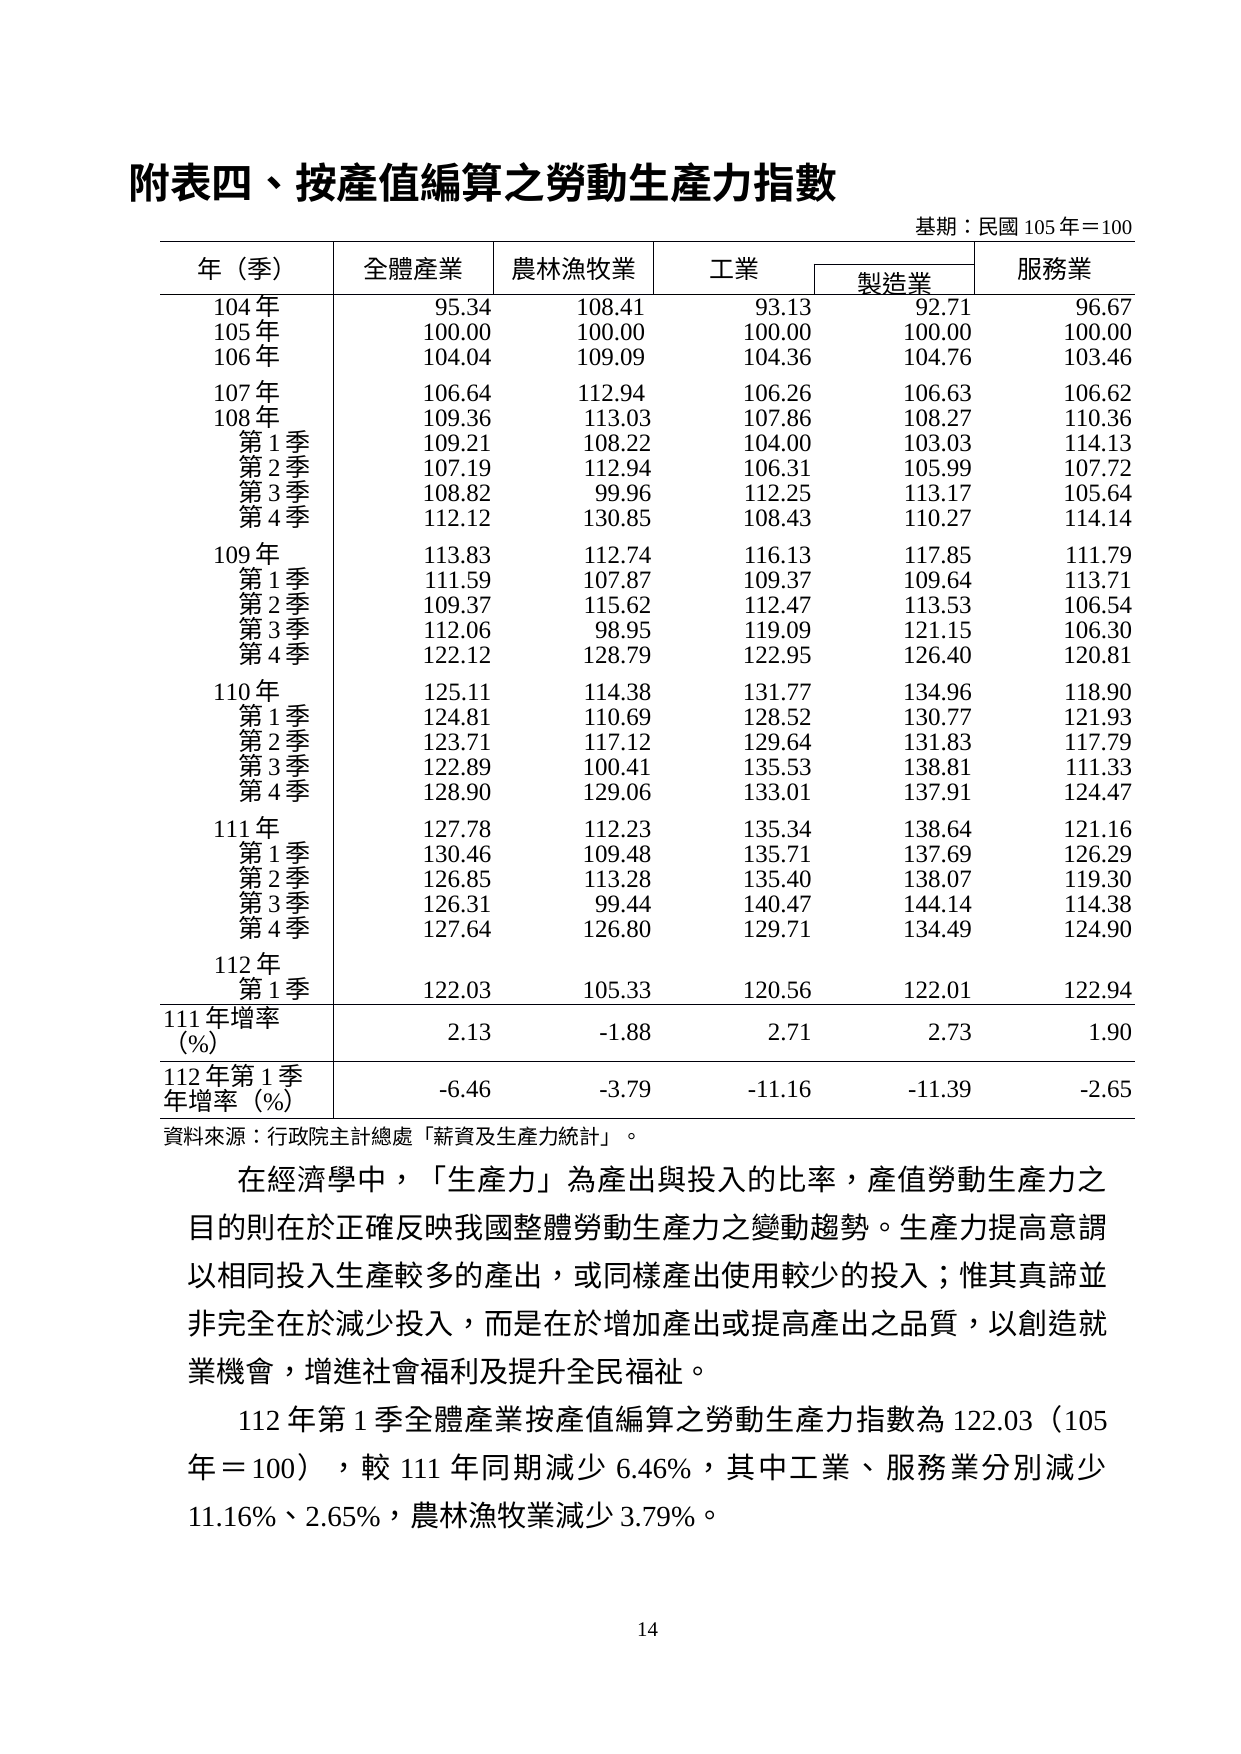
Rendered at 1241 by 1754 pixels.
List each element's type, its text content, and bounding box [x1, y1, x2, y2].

table_cell 115.62 [494, 594, 654, 619]
table_cell 131.83 [814, 730, 974, 755]
table_cell 第1季 [160, 979, 333, 1004]
table_cell 112.47 [654, 594, 814, 619]
table_cell 105.33 [494, 979, 654, 1004]
table_cell 第1季 [160, 569, 333, 594]
table_cell 114.38 [974, 892, 1134, 917]
table_cell [654, 370, 814, 382]
table_cell 105年 [160, 320, 333, 345]
table_cell 129.06 [494, 780, 654, 805]
table_cell 117.85 [814, 544, 974, 569]
table_cell [974, 532, 1134, 544]
table_cell 第1季 [160, 705, 333, 730]
table_cell [334, 954, 494, 979]
table_cell 112.25 [654, 482, 814, 507]
table_cell [334, 370, 494, 382]
table_cell 135.71 [654, 842, 814, 867]
table_cell 1.90 [974, 1005, 1134, 1061]
table_cell [494, 669, 654, 680]
table_cell 104.00 [654, 432, 814, 457]
table_cell 127.64 [334, 917, 494, 942]
table_cell 130.46 [334, 842, 494, 867]
table_cell 第4季 [160, 780, 333, 805]
table_cell [494, 532, 654, 544]
table_cell [814, 370, 974, 382]
table_cell 112年 [160, 954, 333, 979]
table_cell 第2季 [160, 594, 333, 619]
table_cell 128.52 [654, 705, 814, 730]
table_cell 113.03 [494, 407, 654, 432]
table_cell 111.59 [334, 569, 494, 594]
text 在經濟學中，「生產力」為產出與投入的比率，產值勞動生產力之目的則在於正確反映我國整體勞動生產力之變動趨勢。生產力提高意謂以相同投入生產較多的產出，或同樣產出使用較少的投入；惟其真諦並非完全在於減少投入，而是在於增加產出或提高產出之品質，以創造就業機會，增進社會福利及提升全民福祉。 [187, 1152, 1107, 1392]
table_cell 129.71 [654, 917, 814, 942]
table_cell 108.22 [494, 432, 654, 457]
table_cell [654, 942, 814, 954]
table_cell [974, 669, 1134, 680]
table_cell 107年 [160, 382, 333, 407]
table_cell [334, 942, 494, 954]
table_cell 126.85 [334, 867, 494, 892]
table_cell 128.90 [334, 780, 494, 805]
table_cell -11.39 [814, 1062, 974, 1118]
table_cell 2.73 [814, 1005, 974, 1061]
table_cell 106.30 [974, 619, 1134, 644]
table_cell 98.95 [494, 619, 654, 644]
table_cell 93.13 [654, 295, 814, 320]
table_cell 95.34 [334, 295, 494, 320]
table_cell 110年 [160, 680, 333, 705]
table_cell 107.72 [974, 457, 1134, 482]
table_cell 130.85 [494, 507, 654, 532]
table_cell 106.31 [654, 457, 814, 482]
table_cell 108.27 [814, 407, 974, 432]
table_cell 110.36 [974, 407, 1134, 432]
table_cell 104.36 [654, 345, 814, 370]
table_cell 126.29 [974, 842, 1134, 867]
table_cell 127.78 [334, 817, 494, 842]
table_cell 103.46 [974, 345, 1134, 370]
table_cell 130.77 [814, 705, 974, 730]
text 112年第1季全體產業按產值編算之勞動生產力指數為122.03（105年＝100），較111年同期減少6.46%，其中工業、服務業分別減少11.16%、2.65%，農林漁牧業減少3.79%。 [187, 1392, 1107, 1536]
table_cell 121.93 [974, 705, 1134, 730]
table_cell -6.46 [334, 1062, 494, 1118]
table_cell 135.34 [654, 817, 814, 842]
table_cell [654, 954, 814, 979]
table_cell 106.63 [814, 382, 974, 407]
table_cell 111.79 [974, 544, 1134, 569]
table_cell 109.09 [494, 345, 654, 370]
table_cell -1.88 [494, 1005, 654, 1061]
table_cell [334, 532, 494, 544]
table_cell [974, 805, 1134, 817]
table_cell 108.43 [654, 507, 814, 532]
table_cell 99.96 [494, 482, 654, 507]
table_cell 109.36 [334, 407, 494, 432]
table_cell 116.13 [654, 544, 814, 569]
table_cell 製造業 [815, 265, 974, 294]
table_cell 125.11 [334, 680, 494, 705]
table_cell 126.40 [814, 644, 974, 669]
table_cell 138.64 [814, 817, 974, 842]
table_cell 100.00 [334, 320, 494, 345]
table_cell 112.23 [494, 817, 654, 842]
table_cell 121.16 [974, 817, 1134, 842]
table_cell 138.81 [814, 755, 974, 780]
table_cell 100.00 [974, 320, 1134, 345]
table_cell [160, 532, 333, 544]
table_cell 112.12 [334, 507, 494, 532]
table_header 全體產業 [334, 242, 493, 294]
table_cell 119.30 [974, 867, 1134, 892]
table_cell [494, 942, 654, 954]
table_cell 第4季 [160, 644, 333, 669]
table_cell 137.69 [814, 842, 974, 867]
table_cell 109.37 [654, 569, 814, 594]
table_cell 108.41 [494, 295, 654, 320]
table_cell 122.89 [334, 755, 494, 780]
table_cell 109年 [160, 544, 333, 569]
table_cell 122.94 [974, 979, 1134, 1004]
table_cell 108年 [160, 407, 333, 432]
table_cell 110.69 [494, 705, 654, 730]
table_cell 106.26 [654, 382, 814, 407]
table_cell 第4季 [160, 507, 333, 532]
table_cell 112.94 [494, 382, 654, 407]
table_cell [814, 942, 974, 954]
table_cell 144.14 [814, 892, 974, 917]
table_cell 131.77 [654, 680, 814, 705]
table_cell 113.71 [974, 569, 1134, 594]
table_cell 120.81 [974, 644, 1134, 669]
table_cell 137.91 [814, 780, 974, 805]
table_cell 111.33 [974, 755, 1134, 780]
table_cell 117.79 [974, 730, 1134, 755]
table_cell [814, 532, 974, 544]
table_cell [654, 532, 814, 544]
table_cell [814, 669, 974, 680]
table_cell 129.64 [654, 730, 814, 755]
table_header 工業 [654, 242, 814, 294]
table_cell 106年 [160, 345, 333, 370]
table_cell 112.74 [494, 544, 654, 569]
table_cell 124.90 [974, 917, 1134, 942]
table_cell 135.40 [654, 867, 814, 892]
table_cell 126.31 [334, 892, 494, 917]
table_cell 100.00 [654, 320, 814, 345]
table_cell 96.67 [974, 295, 1134, 320]
table_cell 112年第1季 年增率（%） [160, 1062, 333, 1118]
table_cell 第4季 [160, 917, 333, 942]
table_cell 104年 [160, 295, 333, 320]
table_cell 140.47 [654, 892, 814, 917]
table_cell [160, 942, 333, 954]
table_cell 111年 [160, 817, 333, 842]
table_cell 第3季 [160, 755, 333, 780]
table_cell 114.38 [494, 680, 654, 705]
table_cell 108.82 [334, 482, 494, 507]
table_cell 117.12 [494, 730, 654, 755]
table_cell [654, 805, 814, 817]
table_cell 106.54 [974, 594, 1134, 619]
table_cell 126.80 [494, 917, 654, 942]
table_cell [974, 370, 1134, 382]
table_cell 104.04 [334, 345, 494, 370]
table_cell 114.13 [974, 432, 1134, 457]
table_cell 111年增率（%） [160, 1005, 333, 1061]
table_cell [814, 954, 974, 979]
table_cell [814, 805, 974, 817]
table_cell 第3季 [160, 619, 333, 644]
table_cell 第2季 [160, 867, 333, 892]
table_cell [974, 954, 1134, 979]
table_cell 122.12 [334, 644, 494, 669]
table_cell [334, 669, 494, 680]
table_cell 138.07 [814, 867, 974, 892]
table_cell 2.71 [654, 1005, 814, 1061]
table_cell 106.62 [974, 382, 1134, 407]
table_cell 105.64 [974, 482, 1134, 507]
table_cell 第3季 [160, 482, 333, 507]
table_cell 103.03 [814, 432, 974, 457]
table_cell 110.27 [814, 507, 974, 532]
table_cell 109.37 [334, 594, 494, 619]
table_cell [160, 805, 333, 817]
table_cell 109.64 [814, 569, 974, 594]
text 附表四、按產值編算之勞動生產力指數 [128, 150, 1107, 210]
table_cell 114.14 [974, 507, 1134, 532]
table_cell 資料來源：行政院主計總處「薪資及生產力統計」。 [160, 1119, 1134, 1152]
table_cell -11.16 [654, 1062, 814, 1118]
table_cell 112.06 [334, 619, 494, 644]
table_header 年（季） [160, 242, 333, 294]
table_cell 107.19 [334, 457, 494, 482]
table_cell 124.81 [334, 705, 494, 730]
table_cell 105.99 [814, 457, 974, 482]
table_cell 第3季 [160, 892, 333, 917]
table_cell 122.01 [814, 979, 974, 1004]
text 基期：民國105年＝100 [187, 210, 1132, 241]
table_header 服務業 [975, 242, 1134, 294]
table_cell 107.87 [494, 569, 654, 594]
table_cell 99.44 [494, 892, 654, 917]
table_cell 122.03 [334, 979, 494, 1004]
table_cell 92.71 [814, 295, 974, 320]
table_cell 121.15 [814, 619, 974, 644]
table_header [814, 242, 974, 263]
table_cell 106.64 [334, 382, 494, 407]
table_cell [494, 370, 654, 382]
table_header 農林漁牧業 [494, 242, 653, 294]
table_cell [334, 805, 494, 817]
table_cell 122.95 [654, 644, 814, 669]
table_cell 120.56 [654, 979, 814, 1004]
table_cell [494, 954, 654, 979]
table_cell -3.79 [494, 1062, 654, 1118]
table_cell 104.76 [814, 345, 974, 370]
table_cell 123.71 [334, 730, 494, 755]
table_cell 109.21 [334, 432, 494, 457]
table_cell 128.79 [494, 644, 654, 669]
table_cell 124.47 [974, 780, 1134, 805]
table_cell 109.48 [494, 842, 654, 867]
table_cell [974, 942, 1134, 954]
table_cell -2.65 [974, 1062, 1134, 1118]
table_cell 113.28 [494, 867, 654, 892]
table_cell 107.86 [654, 407, 814, 432]
table_cell 119.09 [654, 619, 814, 644]
table_cell [494, 805, 654, 817]
table_cell [160, 370, 333, 382]
table_cell 113.17 [814, 482, 974, 507]
table_cell 100.00 [814, 320, 974, 345]
table_cell 133.01 [654, 780, 814, 805]
table_cell 第1季 [160, 842, 333, 867]
table_cell 134.49 [814, 917, 974, 942]
table_cell [654, 669, 814, 680]
table_cell 第2季 [160, 457, 333, 482]
table_cell 134.96 [814, 680, 974, 705]
table_cell 第2季 [160, 730, 333, 755]
table_cell 113.53 [814, 594, 974, 619]
table_cell 135.53 [654, 755, 814, 780]
table_cell 100.41 [494, 755, 654, 780]
table_cell 112.94 [494, 457, 654, 482]
table_cell 113.83 [334, 544, 494, 569]
table_cell 第1季 [160, 432, 333, 457]
table_cell 100.00 [494, 320, 654, 345]
table_cell [160, 669, 333, 680]
table_cell 2.13 [334, 1005, 494, 1061]
table_cell 118.90 [974, 680, 1134, 705]
